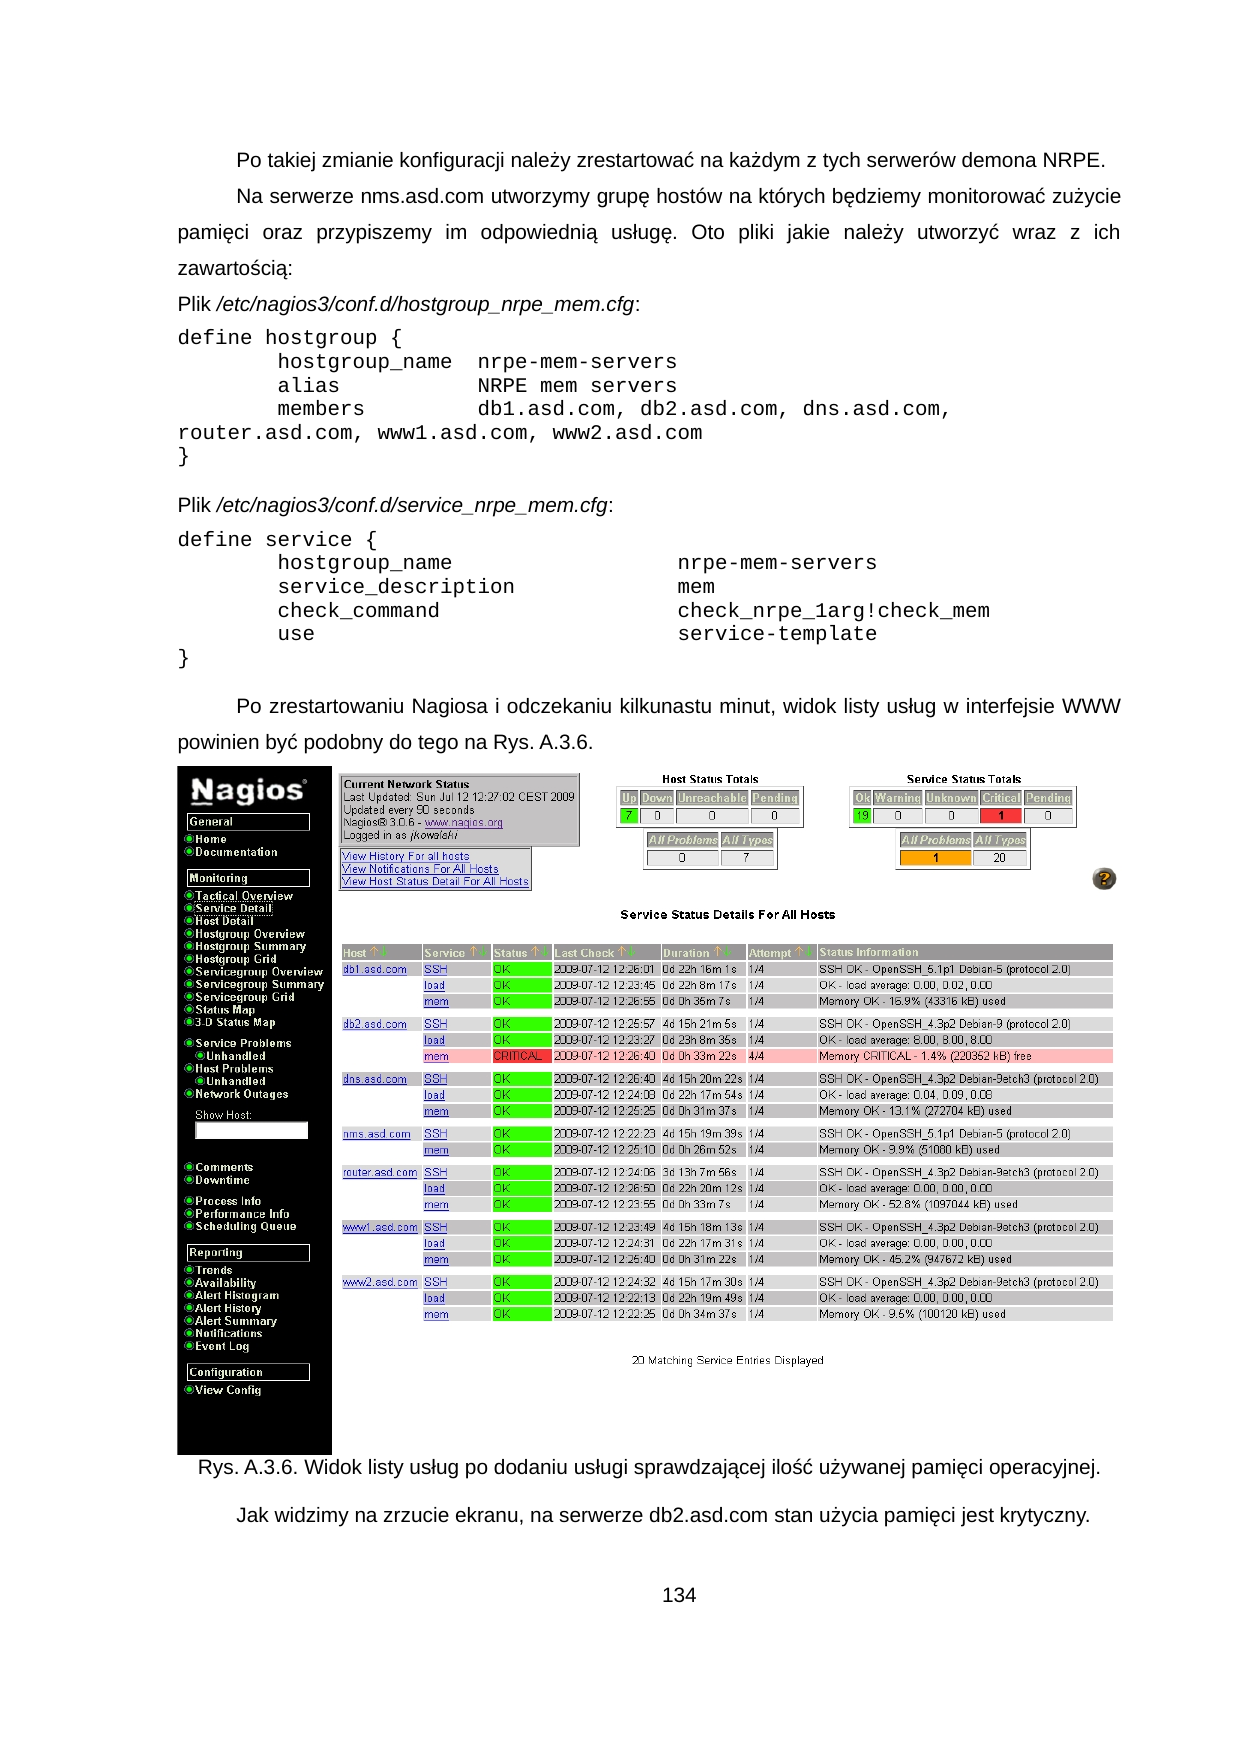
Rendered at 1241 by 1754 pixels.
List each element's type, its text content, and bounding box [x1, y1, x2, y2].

text Plik /etc/nagios3/conf.d/hostgroup_nrpe_mem.cfg: [177, 291, 1122, 315]
text hostgroup_name nrpe-mem-servers [177, 351, 1122, 374]
text } [177, 446, 1122, 469]
text Jak widzimy na zrzucie ekranu, na serwerze db2.asd.com stan użycia pamięci jest krytyczny. [177, 1503, 1122, 1527]
text members db1.asd.com, db2.asd.com, dns.asd.com, router.asd.com, www1.asd.com, www2.asd.com [177, 398, 1122, 446]
text define service { [177, 529, 1122, 552]
text use service-template [177, 623, 1122, 647]
text Po zrestartowaniu Nagiosa i odczekaniu kilkunastu minut, widok listy usług w interfejsie WWW powinien być podobny do tego na Rys. A.3.6. [177, 694, 1122, 754]
text Rys. A.3.6. Widok listy usług po dodaniu usługi sprawdzającej ilość używanej pamięci operacyjnej. [177, 1455, 1122, 1479]
text Na serwerze nms.asd.com utworzymy grupę hostów na których będziemy monitorować zużycie pamięci oraz przypiszemy im odpowiednią usługę. Oto pliki jakie należy utworzyć wraz z ich zawartością: [177, 183, 1122, 279]
text Po takiej zmianie konfiguracji należy zrestartować na każdym z tych serwerów demona NRPE. [177, 148, 1122, 172]
text hostgroup_name nrpe-mem-servers [177, 552, 1122, 576]
text service_description mem [177, 576, 1122, 600]
text alias NRPE mem servers [177, 374, 1122, 398]
text } [177, 647, 1122, 671]
text check_command check_nrpe_1arg!check_mem [177, 600, 1122, 623]
text define hostgroup { [177, 327, 1122, 351]
text Plik /etc/nagios3/conf.d/service_nrpe_mem.cfg: [177, 493, 1122, 517]
picture [177, 766, 1123, 1455]
